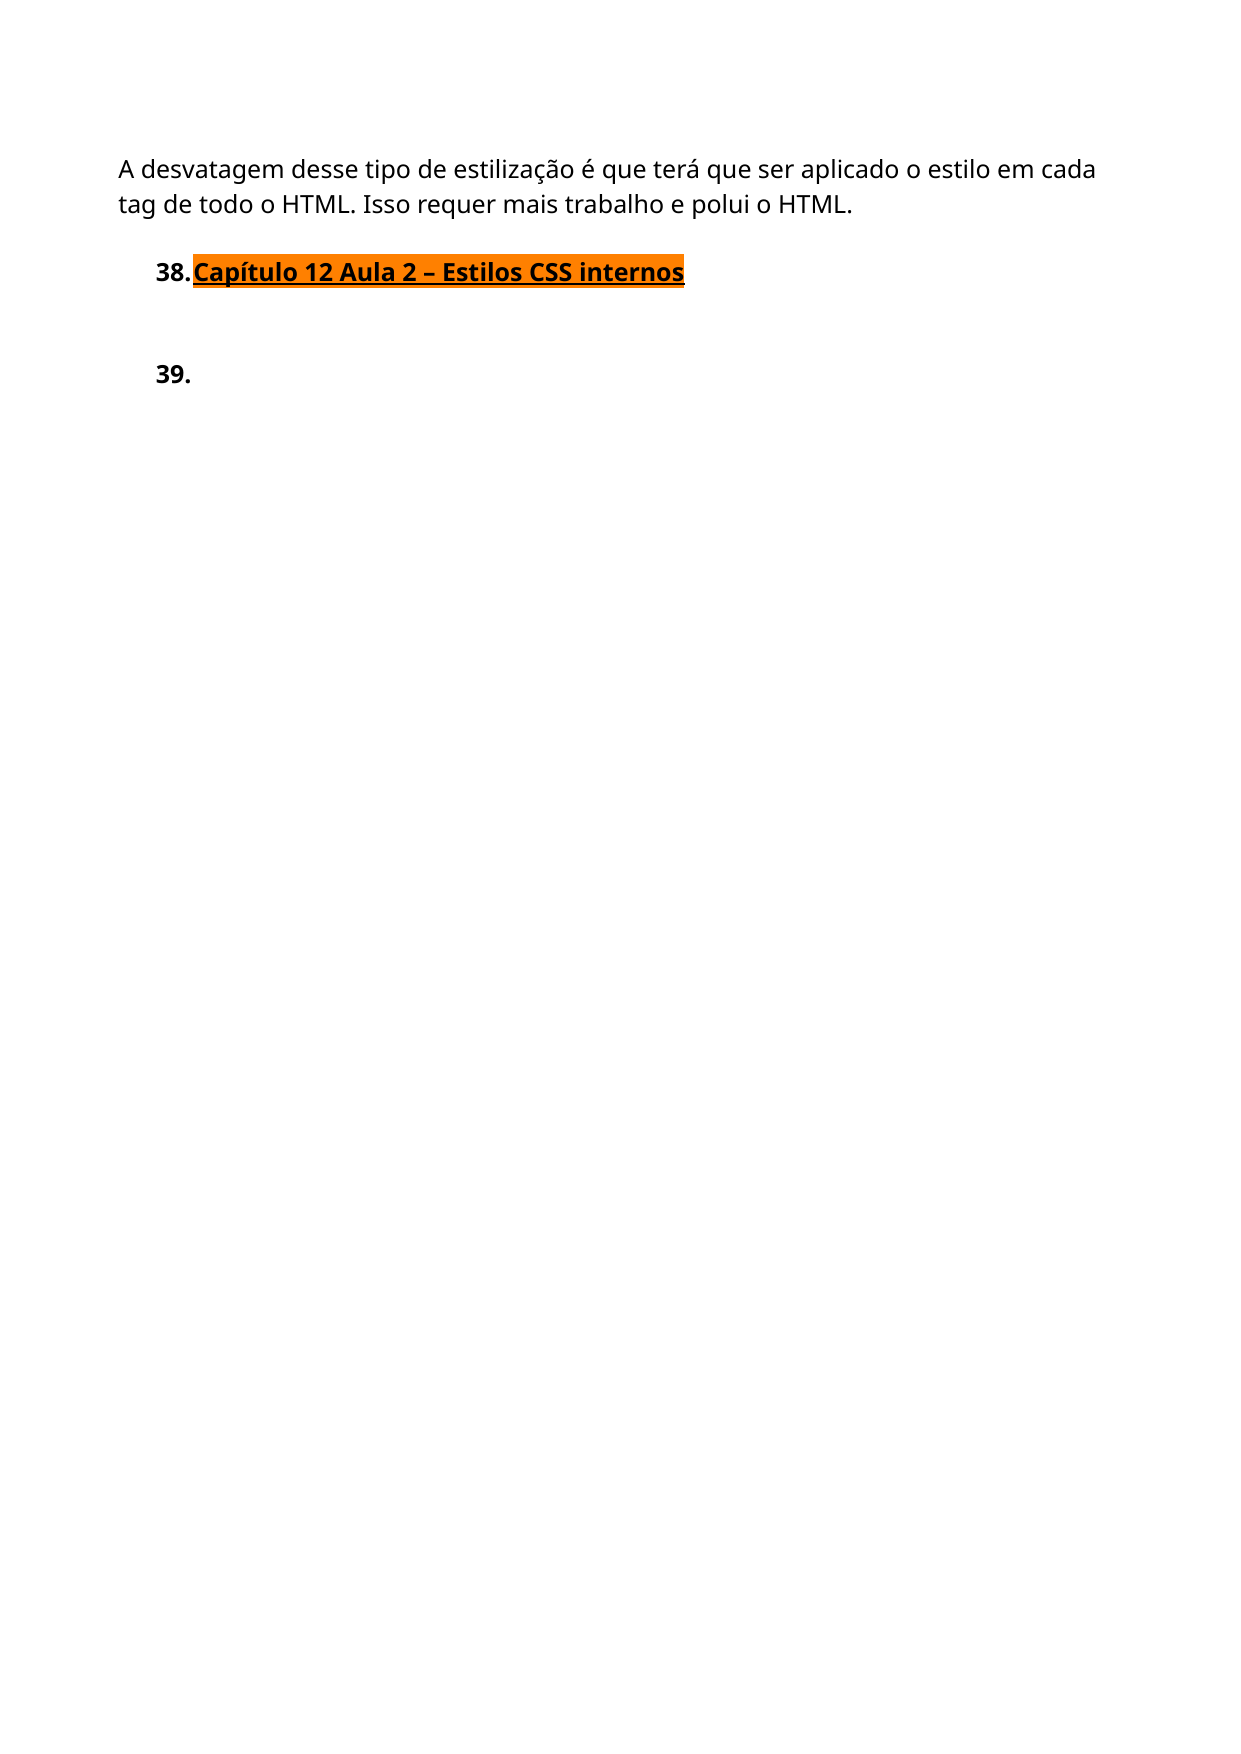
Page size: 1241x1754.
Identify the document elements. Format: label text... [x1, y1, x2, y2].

list Capítulo 12 Aula 2 – Estilos CSS internos [156, 254, 1122, 288]
text A desvatagem desse tipo de estilização é que terá que ser aplicado o estilo em cada tag de todo o HTML. Isso requer mais trabalho e polui o HTML. [118, 152, 1122, 220]
